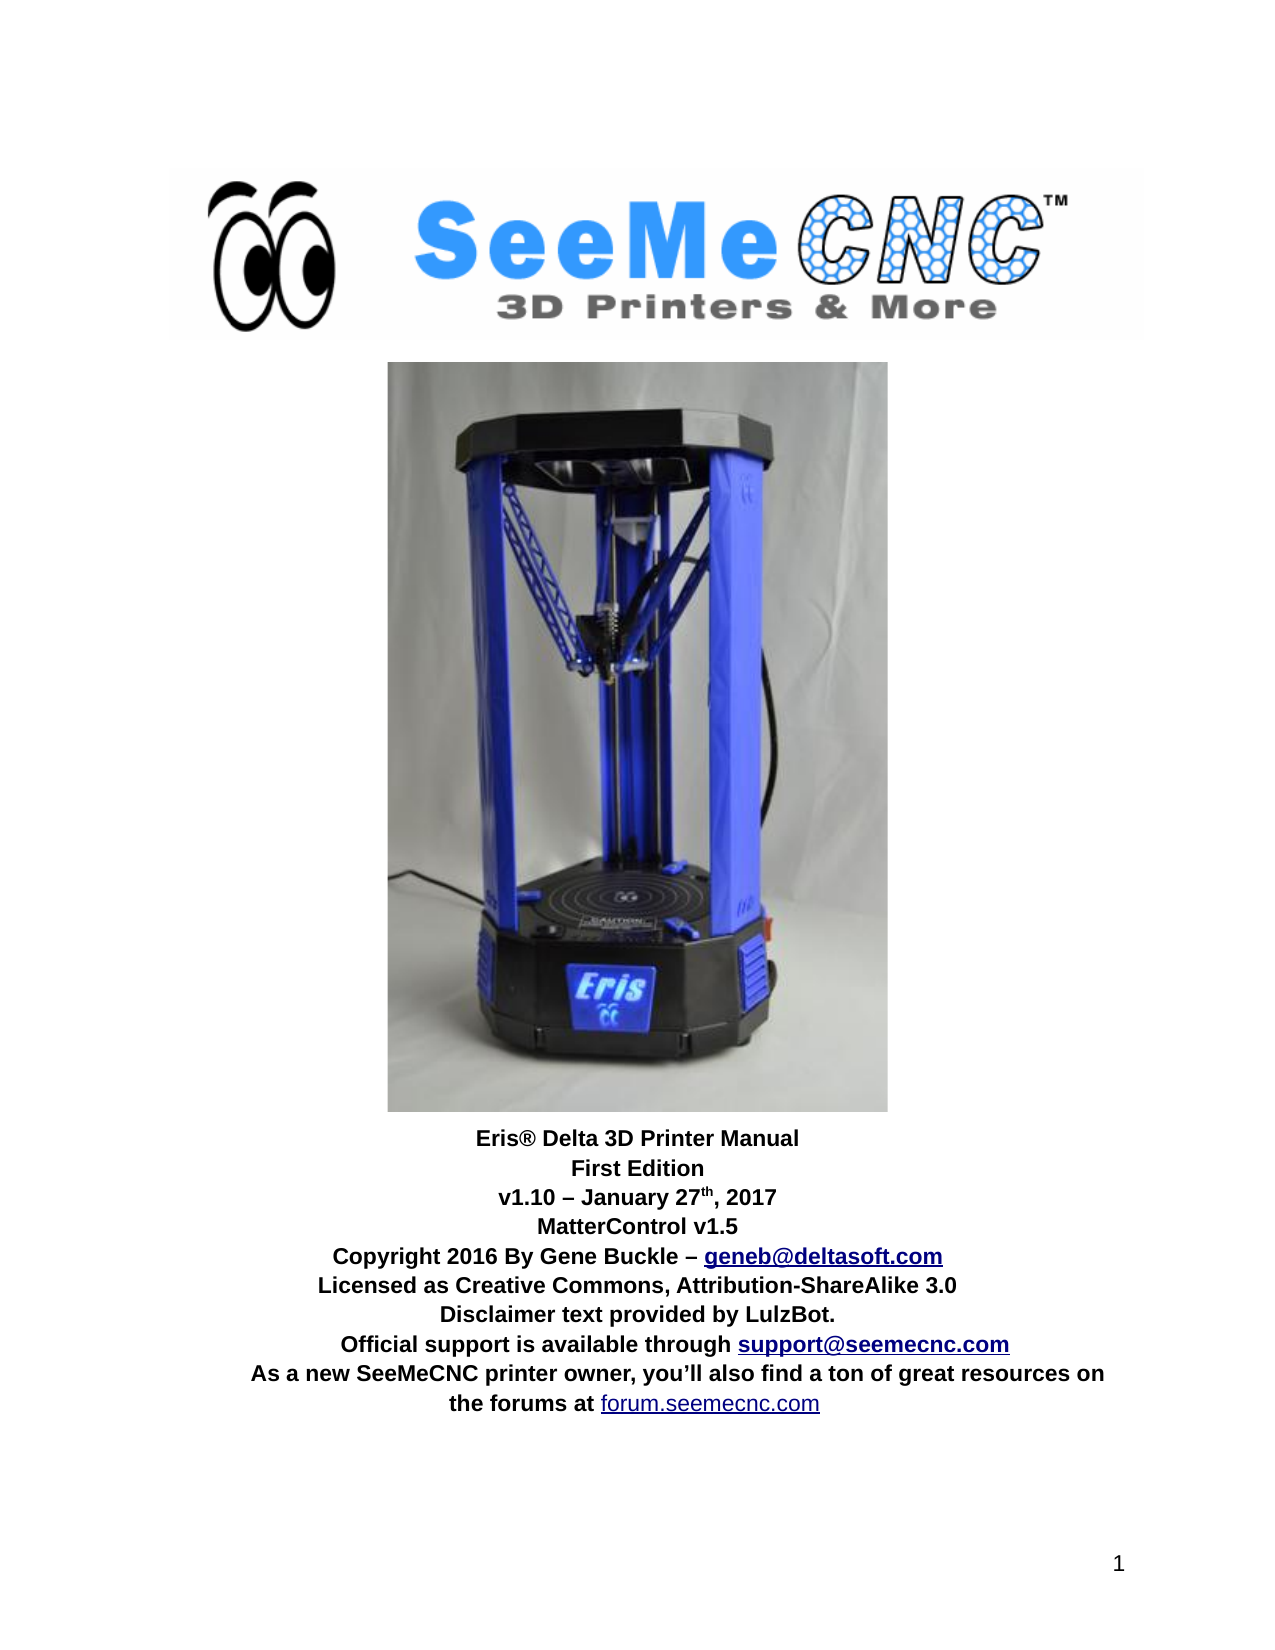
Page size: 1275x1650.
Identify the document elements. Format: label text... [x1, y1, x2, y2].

text Official support is available through support@seemecnc.com [150, 1331, 1125, 1357]
text Licensed as Creative Commons, Attribution-ShareAlike 3.0 [150, 1273, 1125, 1298]
text Disclaimer text provided by LulzBot. [150, 1302, 1125, 1328]
text Eris® Delta 3D Printer Manual [150, 1126, 1125, 1151]
text First Edition [150, 1155, 1125, 1181]
text Copyright 2016 By Gene Buckle – geneb@deltasoft.com [150, 1243, 1125, 1269]
text v1.10 – January 27th, 2017 [150, 1184, 1125, 1210]
text As a new SeeMeCNC printer owner, you’ll also find a ton of great resources on the forums at forum.seemecnc.com [150, 1361, 1125, 1416]
picture [168, 168, 1144, 340]
text MatterControl v1.5 [150, 1214, 1125, 1239]
picture [387, 362, 888, 1112]
